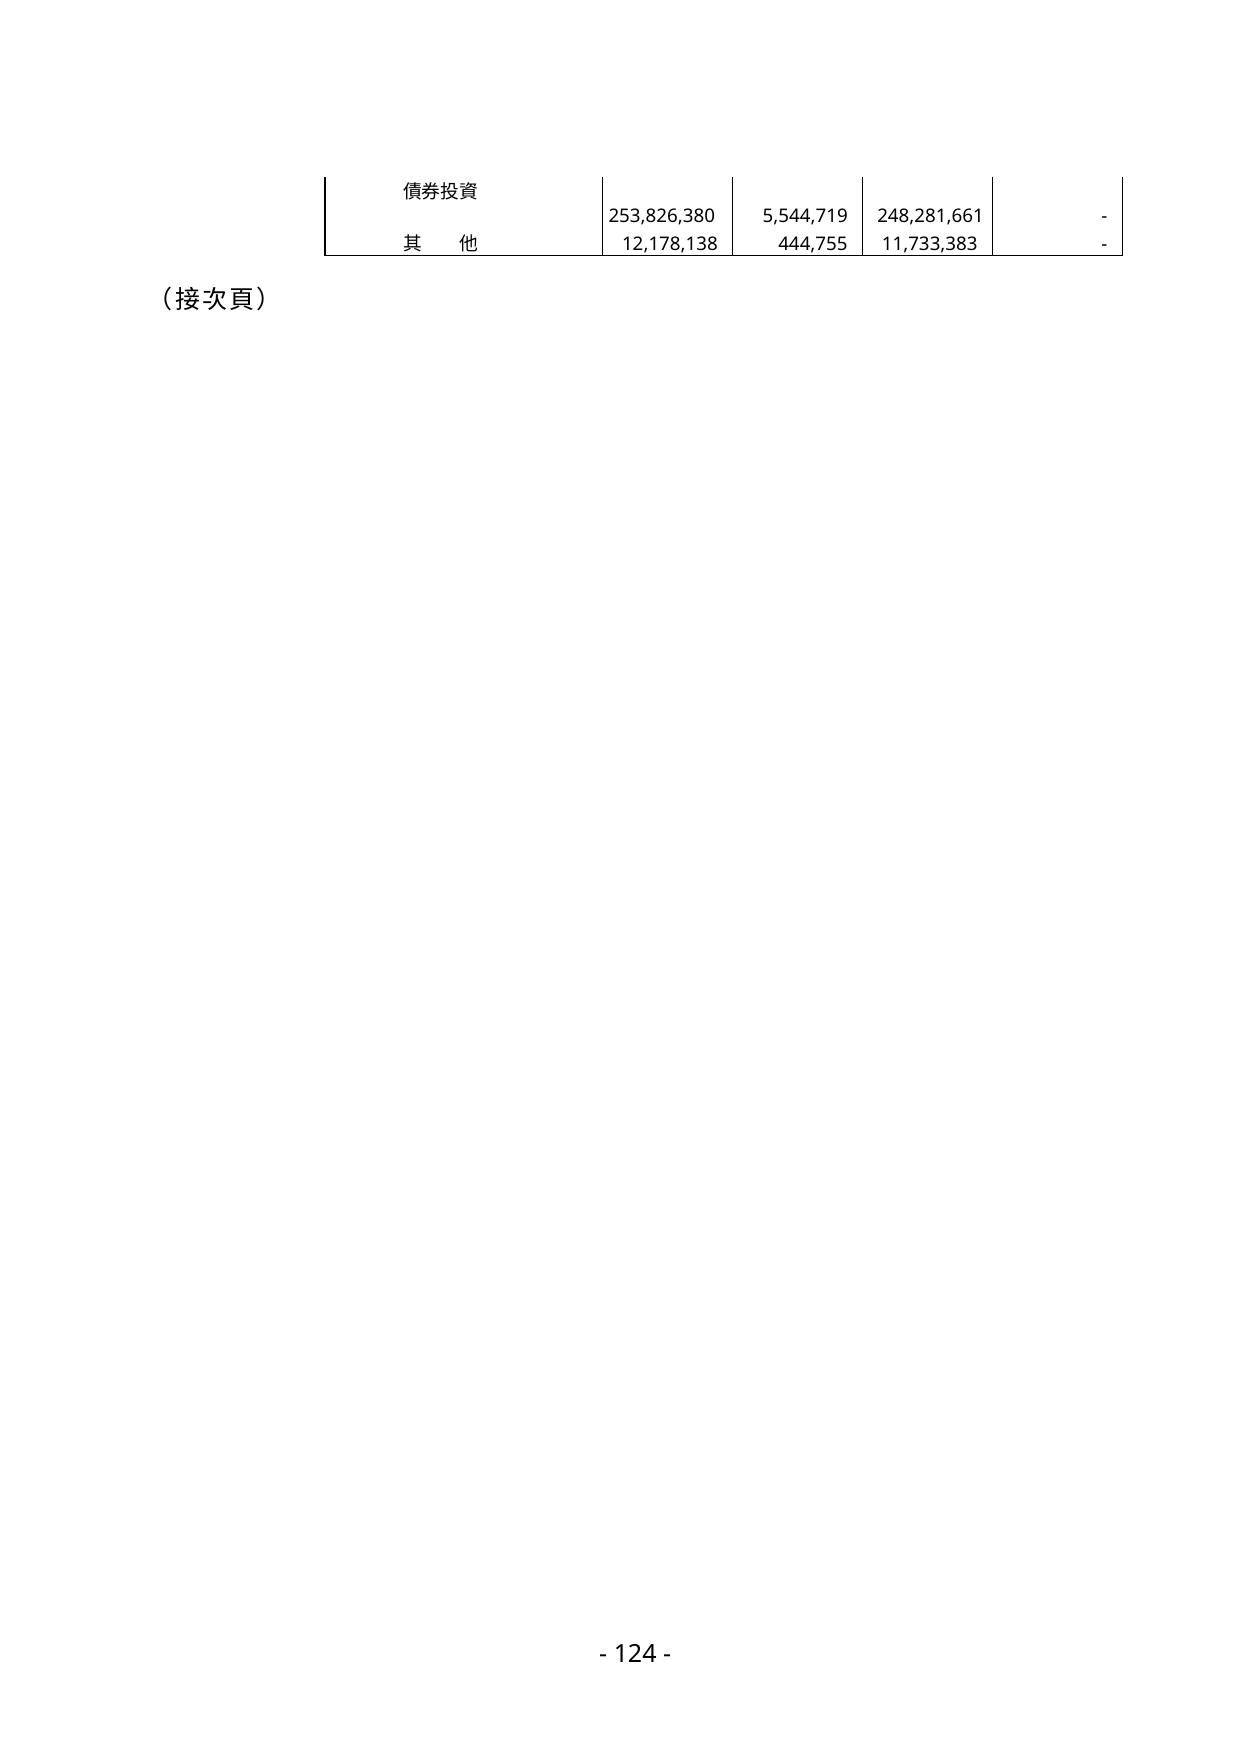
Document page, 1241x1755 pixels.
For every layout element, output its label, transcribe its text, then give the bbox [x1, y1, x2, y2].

table_cell - [993, 177, 1122, 228]
table_cell 債券投資 [326, 177, 602, 228]
table_cell - [993, 228, 1122, 255]
table_cell 其 他 [326, 228, 602, 255]
text （接次頁） [148, 279, 1122, 315]
table_cell 444,755 [733, 228, 862, 255]
table_cell 12,178,138 [603, 228, 732, 255]
table_cell 253,826,380 [603, 177, 732, 228]
table_cell 5,544,719 [733, 177, 862, 228]
table_cell 248,281,661 [863, 177, 992, 228]
table_cell 11,733,383 [863, 228, 992, 255]
